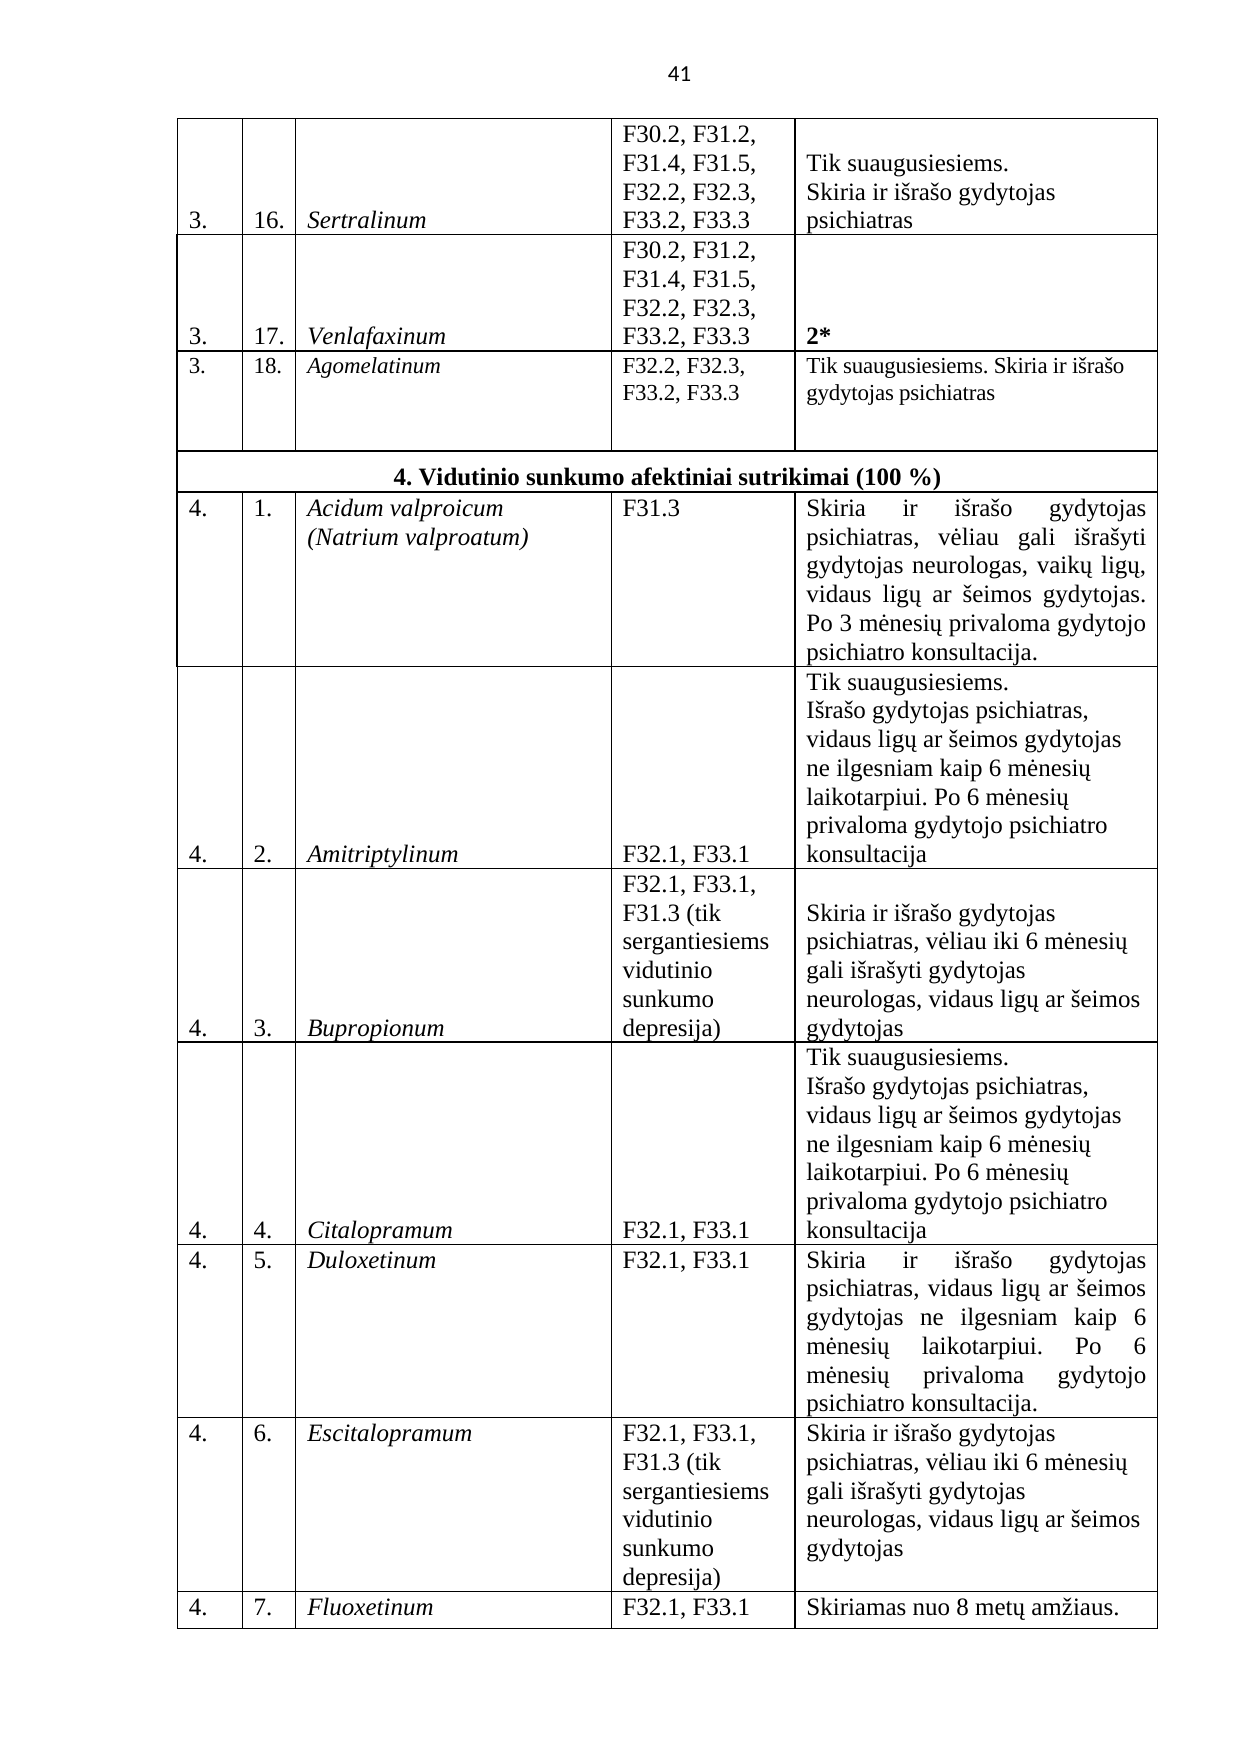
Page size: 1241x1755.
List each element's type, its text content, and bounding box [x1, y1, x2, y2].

table_cell Skiria ir išrašo gydytojas psichiatras, vidaus ligų ar šeimos gydytojas ne ilgesniam kaip 6 mėnesių laikotarpiui. Po 6 mėnesių privaloma gydytojo psichiatro konsultacija. [796, 1245, 1157, 1417]
table_cell Sertralinum [296, 119, 611, 234]
table_cell F30.2, F31.2, F31.4, F31.5, F32.2, F32.3, F33.2, F33.3 [612, 119, 794, 234]
table_cell 2. [243, 667, 295, 868]
table_cell Duloxetinum [296, 1245, 611, 1417]
table_cell 3. [178, 235, 242, 350]
table_cell 4. [178, 493, 242, 666]
table_cell Skiriamas nuo 8 metų amžiaus. [796, 1592, 1157, 1628]
table_cell 4. Vidutinio sunkumo afektiniai sutrikimai (100 %) [178, 452, 1157, 491]
table_cell 5. [243, 1245, 295, 1417]
table_cell F32.1, F33.1, F31.3 (tik sergantiesiems vidutinio sunkumo depresija) [612, 869, 794, 1041]
table_cell 18. [243, 352, 295, 450]
table_cell 6. [243, 1418, 295, 1591]
table_cell 1. [243, 493, 295, 666]
table_cell 4. [243, 1043, 295, 1244]
table_cell F32.1, F33.1 [612, 1592, 794, 1628]
table_cell F32.1, F33.1 [612, 667, 794, 868]
table_cell 4. [178, 667, 242, 868]
table_cell Acidum valproicum (Natrium valproatum) [296, 493, 611, 666]
table_cell 4. [178, 1592, 242, 1628]
table_cell 3. [178, 119, 242, 234]
table_cell Fluoxetinum [296, 1592, 611, 1628]
table_cell Skiria ir išrašo gydytojas psichiatras, vėliau gali išrašyti gydytojas neurologas, vaikų ligų, vidaus ligų ar šeimos gydytojas. Po 3 mėnesių privaloma gydytojo psichiatro konsultacija. [796, 493, 1157, 666]
table_cell Escitalopramum [296, 1418, 611, 1591]
table_cell Agomelatinum [296, 352, 611, 450]
table_cell Tik suaugusiesiems. Skiria ir išrašo gydytojas psichiatras [796, 352, 1157, 450]
table_cell Tik suaugusiesiems. Skiria ir išrašo gydytojas psichiatras [796, 119, 1157, 234]
table_cell 4. [178, 1043, 242, 1244]
table_cell 17. [243, 235, 295, 350]
table_cell F30.2, F31.2, F31.4, F31.5, F32.2, F32.3, F33.2, F33.3 [612, 235, 794, 350]
table_cell F32.2, F32.3, F33.2, F33.3 [612, 352, 794, 450]
table_cell Tik suaugusiesiems. Išrašo gydytojas psichiatras, vidaus ligų ar šeimos gydytojas ne ilgesniam kaip 6 mėnesių laikotarpiui. Po 6 mėnesių privaloma gydytojo psichiatro konsultacija [796, 667, 1157, 868]
table_cell 7. [243, 1592, 295, 1628]
table_cell 3. [243, 869, 295, 1041]
table_cell Skiria ir išrašo gydytojas psichiatras, vėliau iki 6 mėnesių gali išrašyti gydytojas neurologas, vidaus ligų ar šeimos gydytojas [796, 869, 1157, 1041]
table_cell 2* [796, 235, 1157, 350]
table_cell Venlafaxinum [296, 235, 611, 350]
table_cell Bupropionum [296, 869, 611, 1041]
table_cell Citalopramum [296, 1043, 611, 1244]
table_cell F32.1, F33.1, F31.3 (tik sergantiesiems vidutinio sunkumo depresija) [612, 1418, 794, 1591]
table_cell F32.1, F33.1 [612, 1043, 794, 1244]
table_cell Amitriptylinum [296, 667, 611, 868]
table_cell 16. [243, 119, 295, 234]
table_cell 3. [178, 352, 242, 450]
table_cell 4. [178, 1418, 242, 1591]
table_cell Tik suaugusiesiems. Išrašo gydytojas psichiatras, vidaus ligų ar šeimos gydytojas ne ilgesniam kaip 6 mėnesių laikotarpiui. Po 6 mėnesių privaloma gydytojo psichiatro konsultacija [796, 1043, 1157, 1244]
table_cell F31.3 [612, 493, 794, 666]
table_cell 4. [178, 869, 242, 1041]
table_cell F32.1, F33.1 [612, 1245, 794, 1417]
table_cell Skiria ir išrašo gydytojas psichiatras, vėliau iki 6 mėnesių gali išrašyti gydytojas neurologas, vidaus ligų ar šeimos gydytojas [796, 1418, 1157, 1591]
table_cell 4. [178, 1245, 242, 1417]
